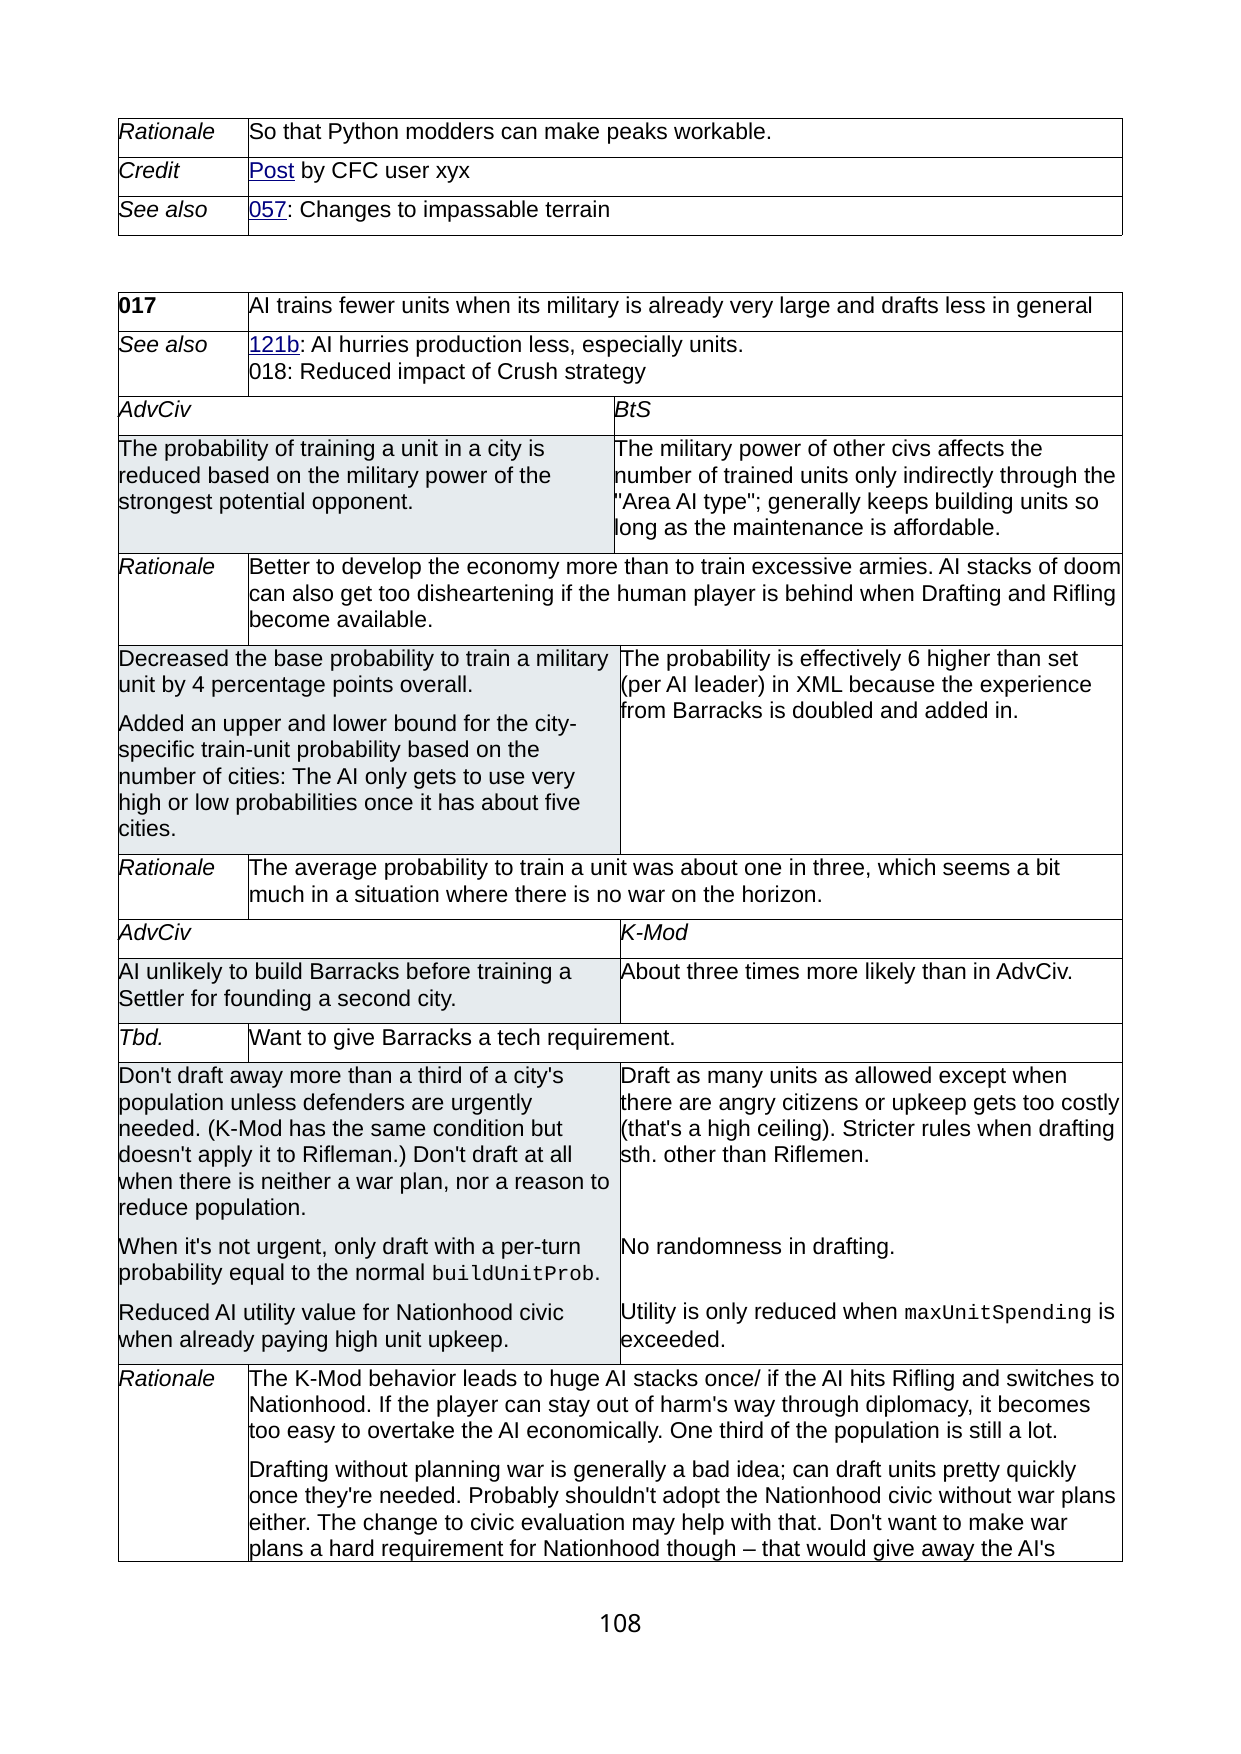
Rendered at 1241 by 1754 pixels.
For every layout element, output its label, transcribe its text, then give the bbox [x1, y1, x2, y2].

table_header AI trains fewer units when its military is already very large and drafts less in general [249, 293, 1122, 331]
table_cell About three times more likely than in AdvCiv. [621, 959, 1122, 1023]
table_cell The probability is effectively 6 higher than set (per AI leader) in XML because the experience from Barracks is doubled and added in. [621, 646, 1122, 854]
table_cell Post by CFC user xyx [249, 158, 1122, 196]
table_cell 057: Changes to impassable terrain [249, 197, 1122, 235]
table_cell The average probability to train a unit was about one in three, which seems a bit much in a situation where there is no war on the horizon. [249, 855, 1122, 919]
table_header 017 [119, 293, 248, 331]
table_cell Better to develop the economy more than to train excessive armies. AI stacks of doom can also get too disheartening if the human player is behind when Drafting and Rifling become available. [249, 554, 1122, 645]
table_cell Draft as many units as allowed except when there are angry citizens or upkeep gets too costly (that's a high ceiling). Stricter rules when drafting sth. other than Riflemen. No randomness in drafting. Utility is only reduced when maxUnitSpending is exceeded. [621, 1063, 1122, 1364]
table_cell BtS [615, 397, 1122, 435]
table_cell Want to give Barracks a tech requirement. [249, 1024, 1122, 1062]
table_cell Rationale [119, 1365, 248, 1561]
table_cell Rationale [119, 119, 248, 157]
table_cell See also [119, 332, 248, 396]
table_cell Don't draft away more than a third of a city's population unless defenders are urgently needed. (K-Mod has the same condition but doesn't apply it to Rifleman.) Don't draft at all when there is neither a war plan, nor a reason to reduce population. When it's not urgent, only draft with a per-turn probability equal to the normal buildUnitProb. Reduced AI utility value for Nationhood civic when already paying high unit upkeep. [119, 1063, 620, 1364]
table_cell Tbd. [119, 1024, 248, 1062]
table_cell 121b: AI hurries production less, especially units. 018: Reduced impact of Crush strategy [249, 332, 1122, 396]
table_cell Decreased the base probability to train a military unit by 4 percentage points overall. Added an upper and lower bound for the city-specific train-unit probability based on the number of cities: The AI only gets to use very high or low probabilities once it has about five cities. [119, 646, 620, 854]
table_cell The K-Mod behavior leads to huge AI stacks once/ if the AI hits Rifling and switches to Nationhood. If the player can stay out of harm's way through diplomacy, it becomes too easy to overtake the AI economically. One third of the population is still a lot. Drafting without planning war is generally a bad idea; can draft units pretty quickly once they're needed. Probably shouldn't adopt the Nationhood civic without war plans either. The change to civic evaluation may help with that. Don't want to make war plans a hard requirement for Nationhood though – that would give away the AI's [249, 1365, 1122, 1561]
table_cell The probability of training a unit in a city is reduced based on the military power of the strongest potential opponent. [119, 436, 614, 553]
table_cell So that Python modders can make peaks workable. [249, 119, 1122, 157]
table_cell AdvCiv [119, 397, 614, 435]
table_cell Rationale [119, 855, 248, 919]
table_cell AdvCiv [119, 920, 620, 958]
table_cell The military power of other civs affects the number of trained units only indirectly through the "Area AI type"; generally keeps building units so long as the maintenance is affordable. [615, 436, 1122, 553]
table_cell Rationale [119, 554, 248, 645]
table_cell AI unlikely to build Barracks before training a Settler for founding a second city. [119, 959, 620, 1023]
table_cell Credit [119, 158, 248, 196]
table_cell K-Mod [621, 920, 1122, 958]
table_cell See also [119, 197, 248, 235]
